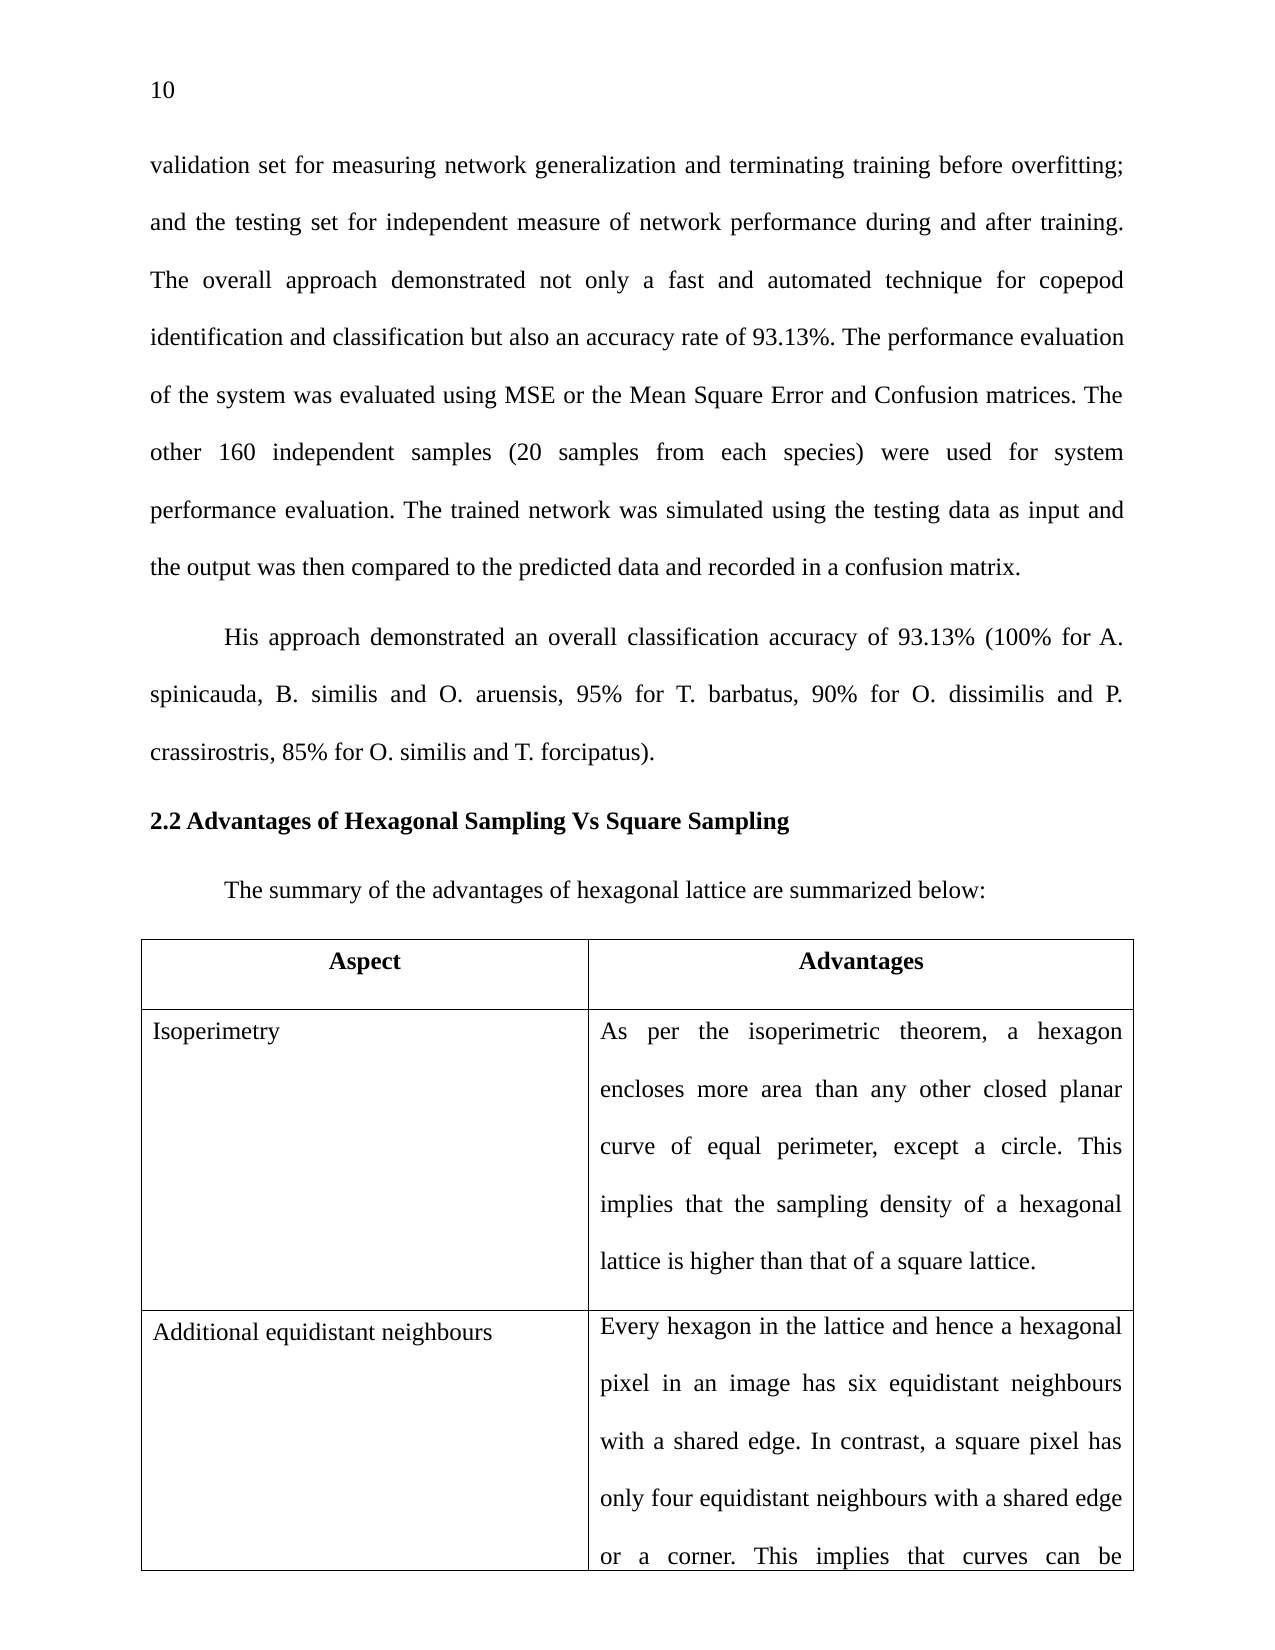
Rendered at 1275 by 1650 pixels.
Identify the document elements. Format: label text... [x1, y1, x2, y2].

table_header Aspect [142, 940, 588, 1009]
text validation set for measuring network generalization and terminating training before overfitting; and the testing set for independent measure of network performance during and after training. The overall approach demonstrated not only a fast and automated technique for copepod identification and classification but also an accuracy rate of 93.13%. The performance evaluation of the system was evaluated using MSE or the Mean Square Error and Confusion matrices. The other 160 independent samples (20 samples from each species) were used for system performance evaluation. The trained network was simulated using the testing data as input and the output was then compared to the predicted data and recorded in a confusion matrix. [150, 150, 1125, 581]
table_cell Isoperimetry [142, 1010, 588, 1310]
table_cell Additional equidistant neighbours [142, 1311, 588, 1569]
text 2.2 Advantages of Hexagonal Sampling Vs Square Sampling [150, 806, 1125, 835]
table_cell As per the isoperimetric theorem, a hexagon encloses more area than any other closed planar curve of equal perimeter, except a circle. This implies that the sampling density of a hexagonal lattice is higher than that of a square lattice. [589, 1010, 1133, 1310]
table_cell Every hexagon in the lattice and hence a hexagonal pixel in an image has six equidistant neighbours with a shared edge. In contrast, a square pixel has only four equidistant neighbours with a shared edge or a corner. This implies that curves can be [589, 1311, 1133, 1569]
text His approach demonstrated an overall classification accuracy of 93.13% (100% for A. spinicauda, B. similis and O. aruensis, 95% for T. barbatus, 90% for O. dissimilis and P. crassirostris, 85% for O. similis and T. forcipatus). [150, 622, 1125, 766]
table_header Advantages [589, 940, 1133, 1009]
text The summary of the advantages of hexagonal lattice are summarized below: [150, 876, 1125, 904]
